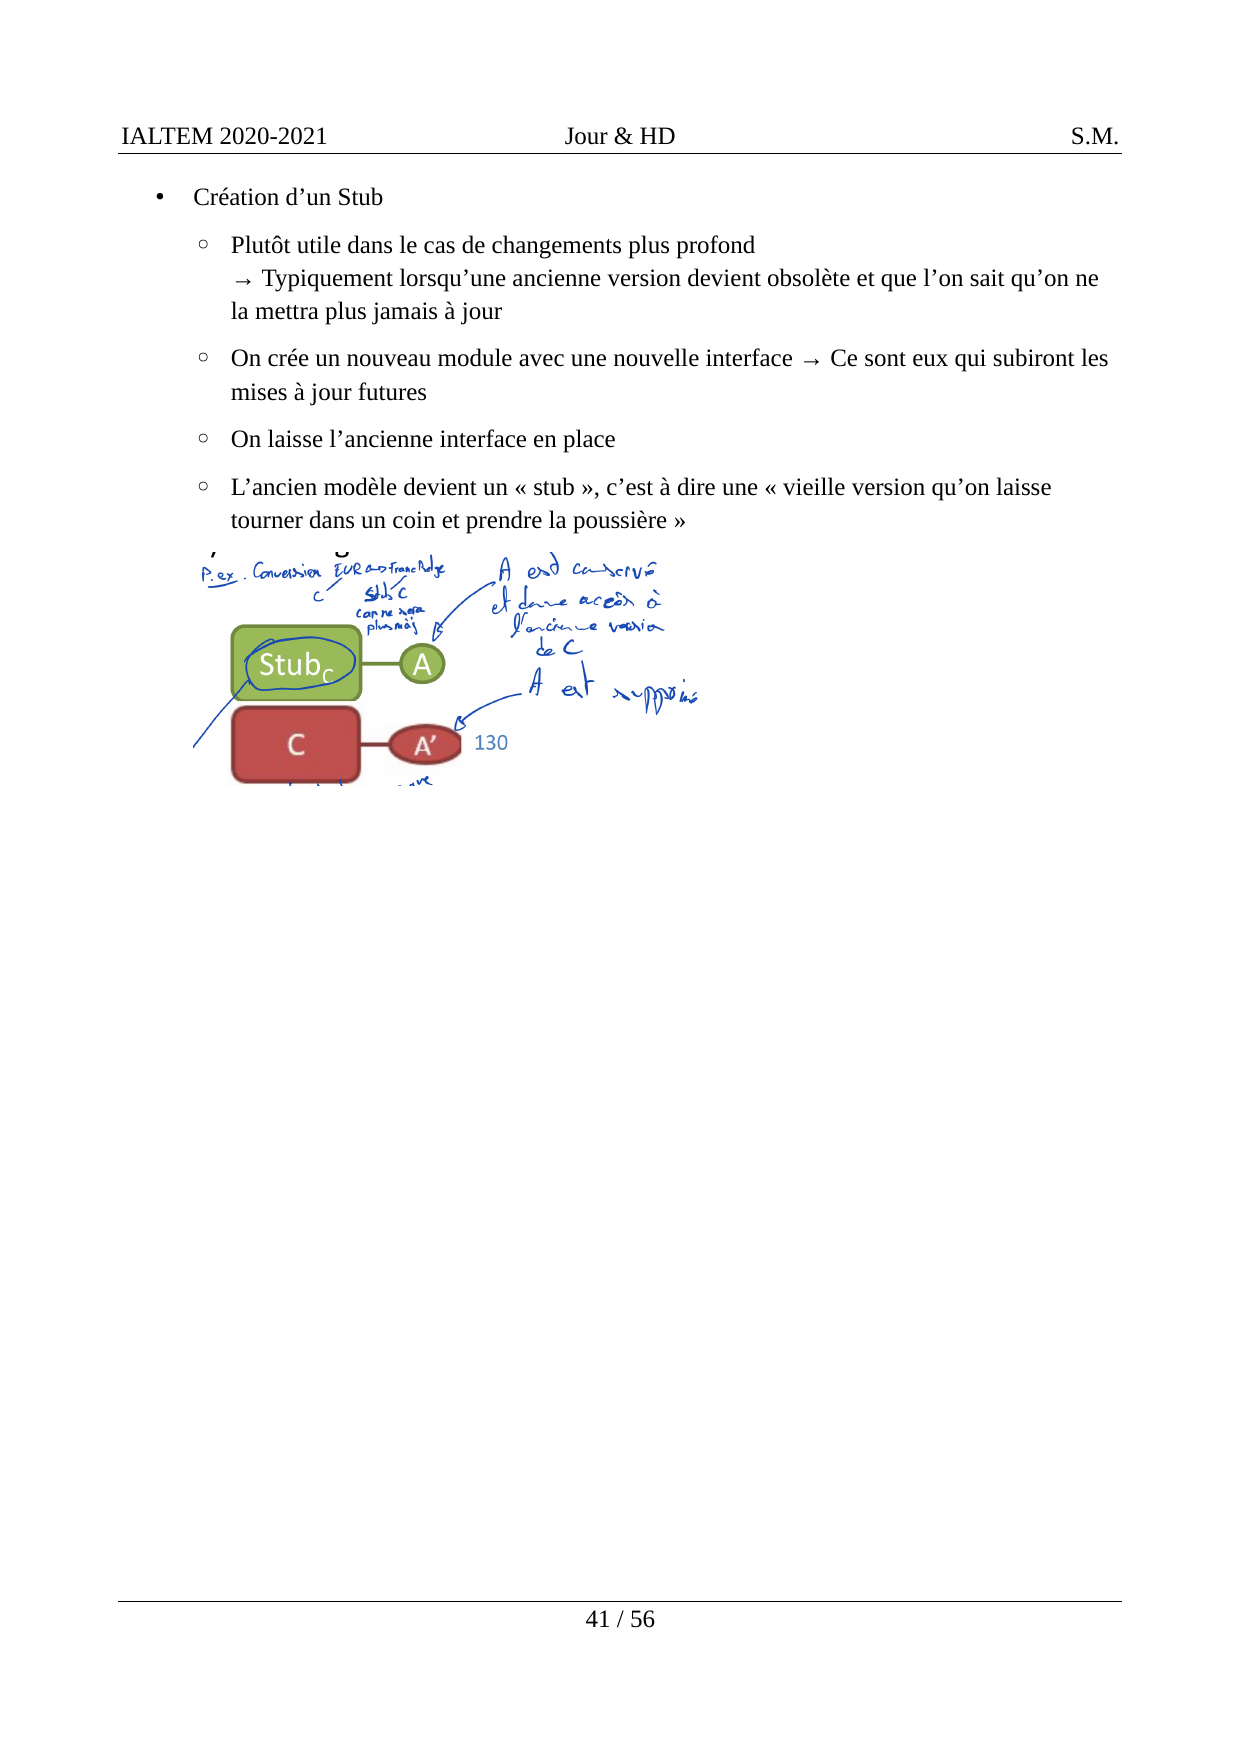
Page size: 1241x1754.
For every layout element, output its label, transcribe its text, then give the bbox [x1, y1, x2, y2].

list On laisse l’ancienne interface en place [193, 424, 1122, 453]
list On crée un nouveau module avec une nouvelle interface → Ce sont eux qui subiront les mises à jour futures [193, 343, 1122, 405]
list Plutôt utile dans le cas de changements plus profond → Typiquement lorsqu’une ancienne version devient obsolète et que l’on sait qu’on ne la mettra plus jamais à jour [193, 230, 1122, 325]
picture [193, 552, 704, 786]
list L’ancien modèle devient un « stub », c’est à dire une « vieille version qu’on laisse tourner dans un coin et prendre la poussière » [193, 472, 1122, 533]
list Création d’un Stub [156, 182, 1122, 211]
